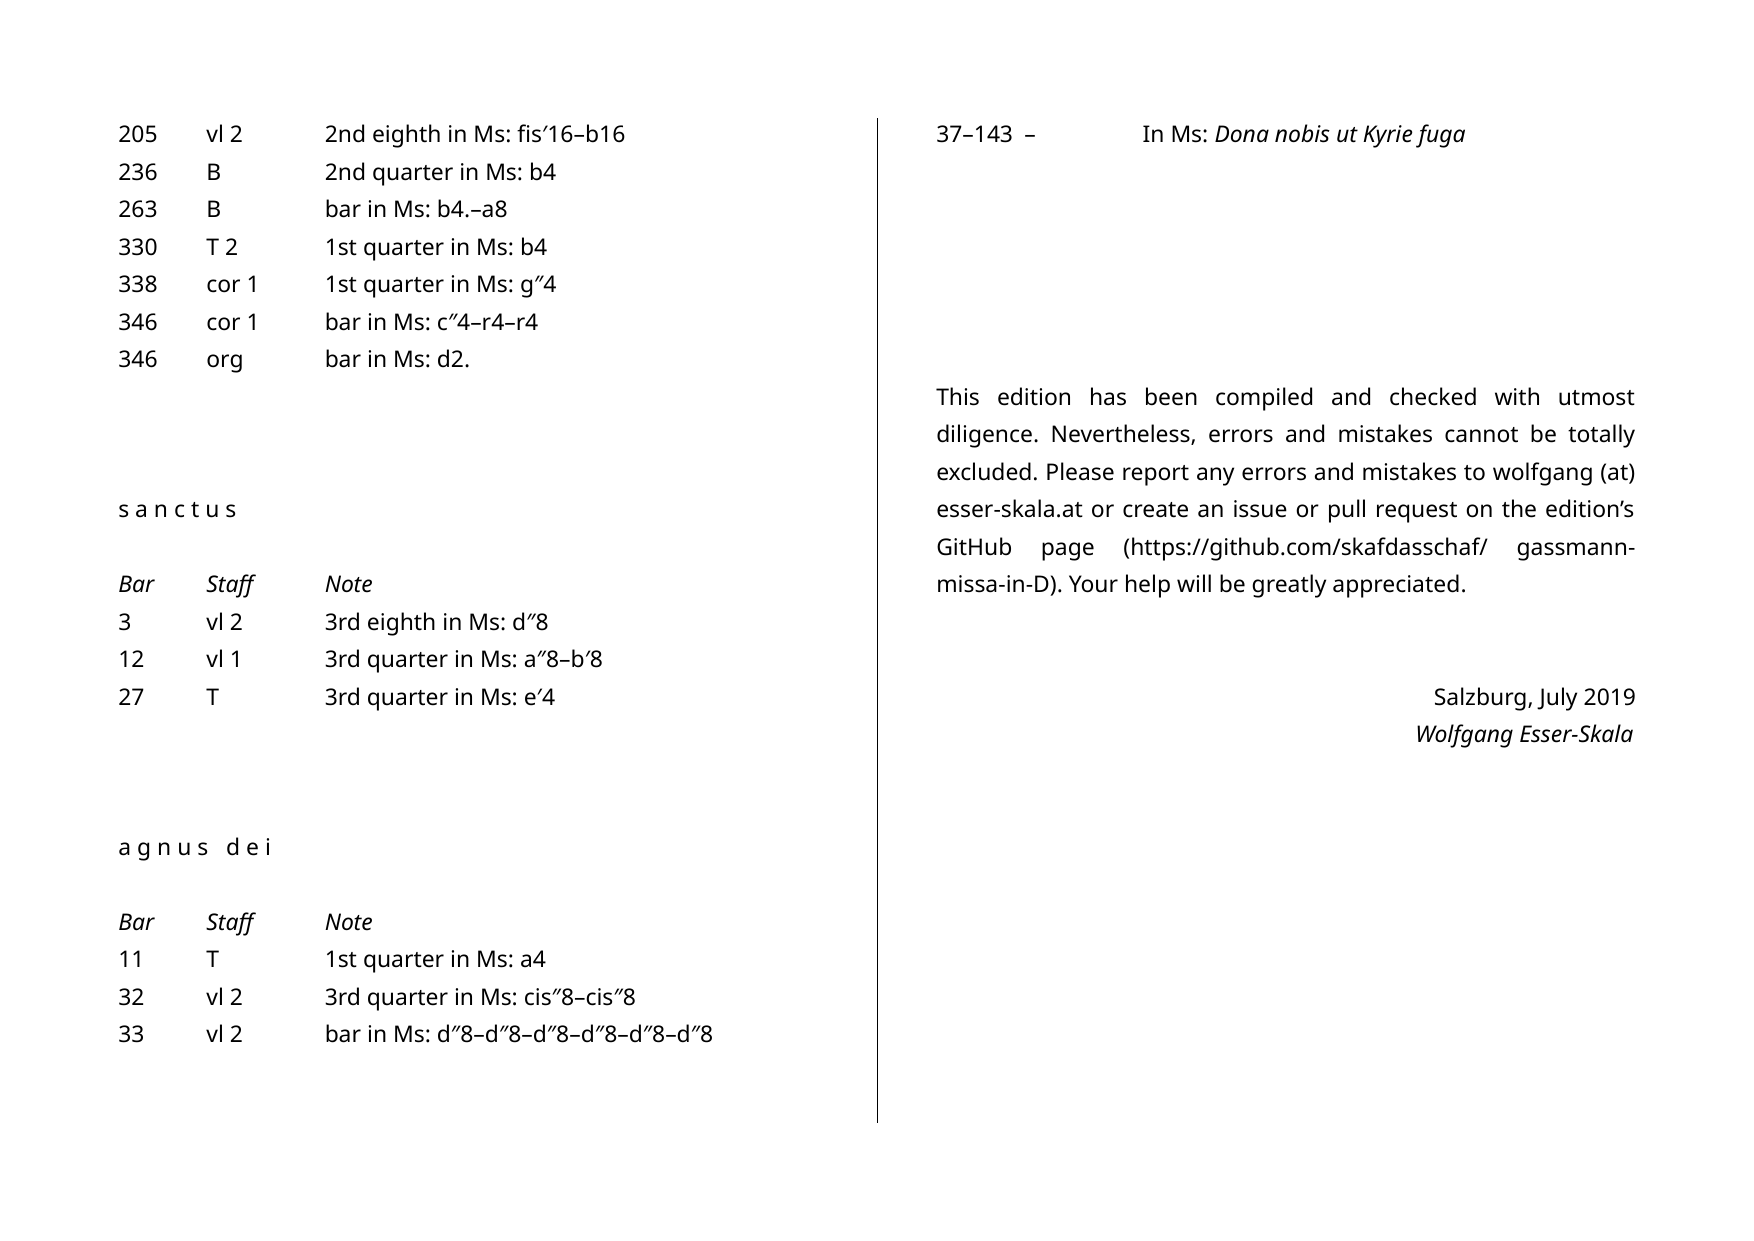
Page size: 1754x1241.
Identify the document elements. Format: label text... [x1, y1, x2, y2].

text Salzburg, July 2019 Wolfgang Esser-Skala [936, 681, 1636, 749]
text This edition has been compiled and checked with utmost diligence. Nevertheless, errors and mistakes cannot be totally excluded. Please report any errors and mistakes to wolfgang (at) esser-skala.at or create an issue or pull request on the edition’s GitHub page (https://github.com/skafdasschaf/ gassmann-missa-in-D). Your help will be greatly appreciated. [936, 381, 1636, 599]
text Bar Staff Note 11 T 1st quarter in Ms: a4 [118, 906, 818, 974]
text 205 vl 2 2nd eighth in Ms: fis′16–b16 236 B 2nd quarter in Ms: b4 263 B bar in Ms: b4.–a8 330 T 2 1st quarter in Ms: b4 338 cor 1 1st quarter in Ms: g″4 346 cor 1 bar in Ms: c″4–r4–r4 346 org bar in Ms: d2. s a n c t u s [118, 118, 818, 524]
text 37–143 – In Ms: Dona nobis ut Kyrie fuga [936, 118, 1636, 374]
text 32 vl 2 3rd quarter in Ms: cis″8–cis″8 33 vl 2 bar in Ms: d″8–d″8–d″8–d″8–d″8–d″8 [118, 981, 818, 1087]
text Bar Staff Note 3 vl 2 3rd eighth in Ms: d″8 12 vl 1 3rd quarter in Ms: a″8–b′8 27 T 3rd quarter in Ms: e′4 a g n u s d e i [118, 568, 818, 862]
